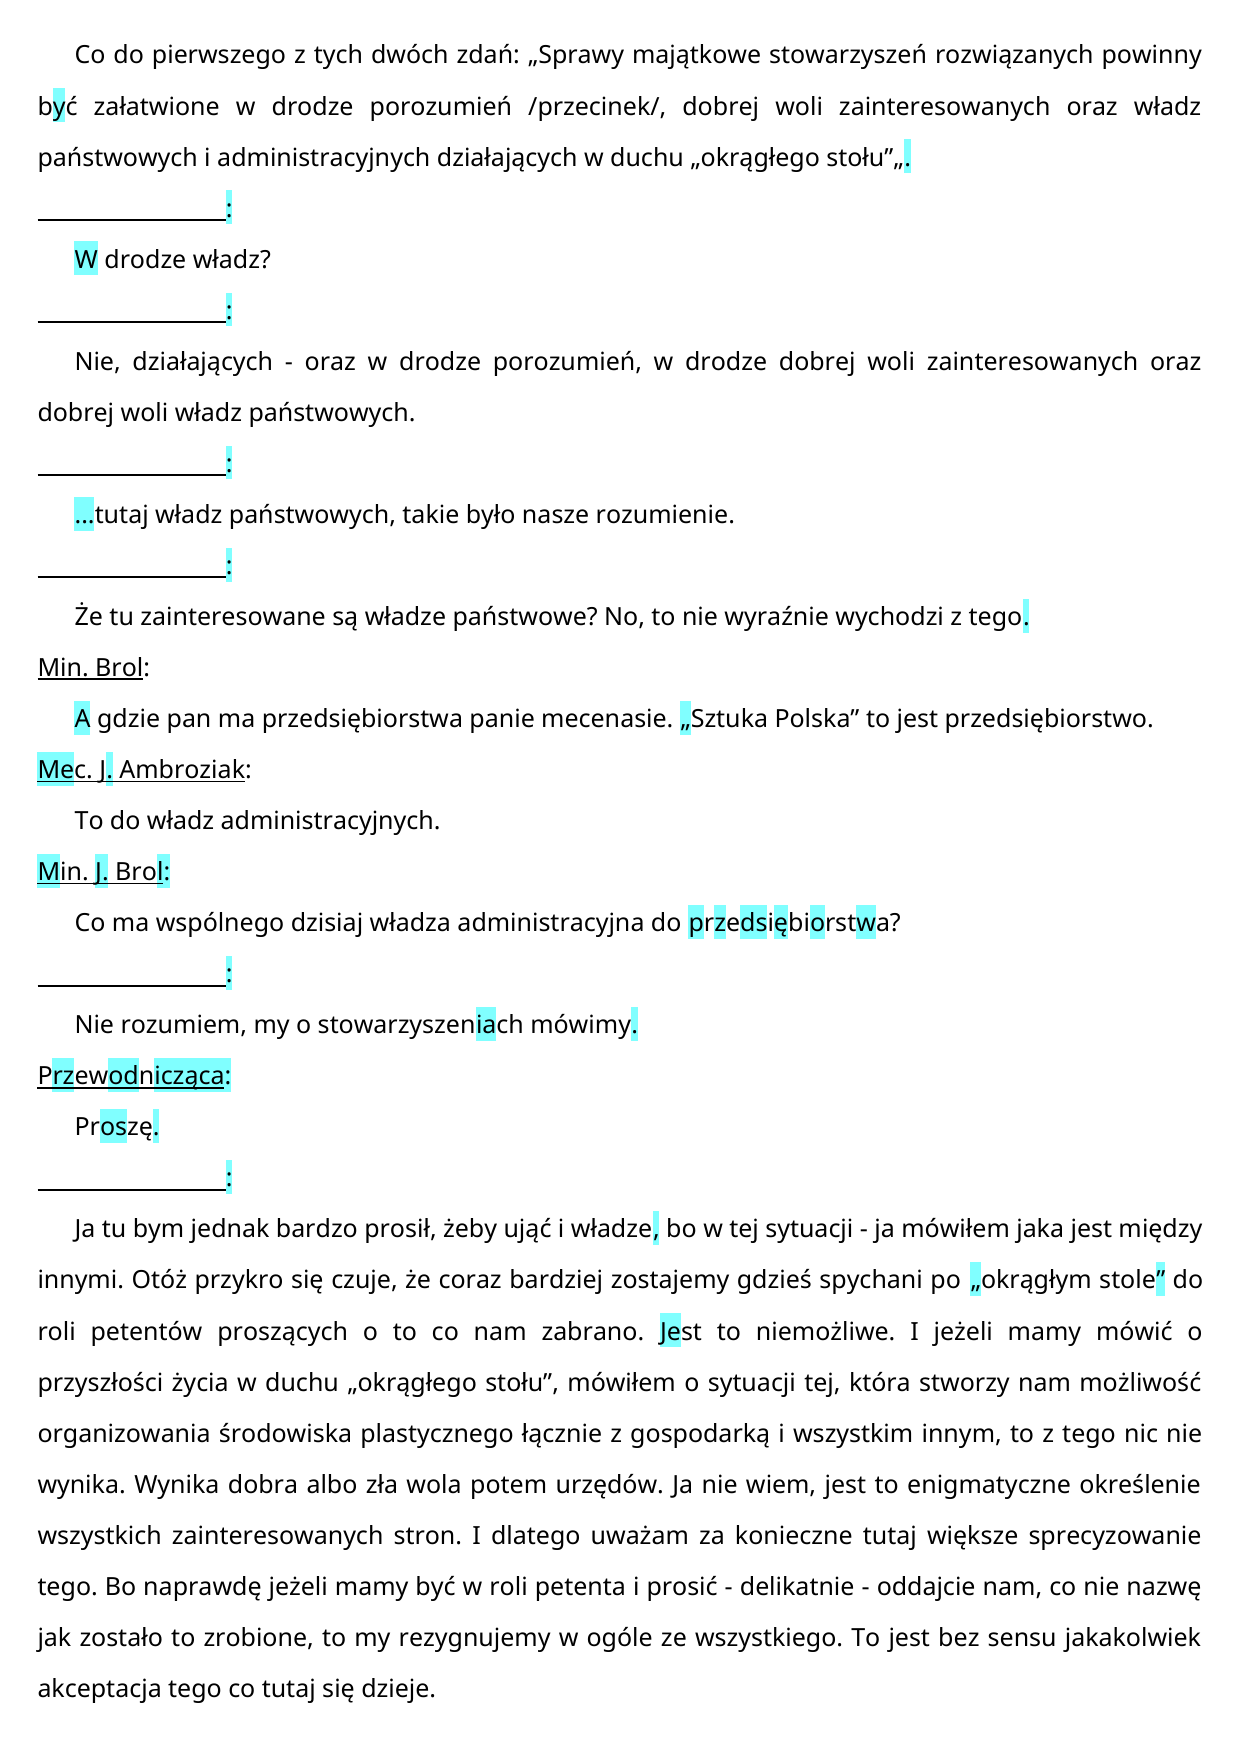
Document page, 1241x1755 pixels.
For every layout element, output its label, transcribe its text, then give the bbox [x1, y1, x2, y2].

text : [37, 1160, 1203, 1194]
text To do władz administracyjnych. [37, 803, 1203, 837]
text Ja tu bym jednak bardzo prosił, żeby ująć i władze, bo w tej sytuacji - ja mówiłem jaka jest między innymi. Otóż przykro się czuje, że coraz bardziej zostajemy gdzieś spychani po „okrągłym stole” do roli petentów proszących o to co nam zabrano. Jest to niemożliwe. I jeżeli mamy mówić o przyszłości życia w duchu „okrągłego stołu”, mówiłem o sytuacji tej, która stworzy nam możliwość organizowania środowiska plastycznego łącznie z gospodarką i wszystkim innym, to z tego nic nie wynika. Wynika dobra albo zła wola potem urzędów. Ja nie wiem, jest to enigmatyczne określenie wszystkich zainteresowanych stron. I dlatego uważam za konieczne tutaj większe sprecyzowanie tego. Bo naprawdę jeżeli mamy być w roli petenta i prosić - delikatnie - oddajcie nam, co nie nazwę jak zostało to zrobione, to my rezygnujemy w ogóle ze wszystkiego. To jest bez sensu jakakolwiek akceptacja tego co tutaj się dzieje. [37, 1211, 1203, 1704]
text Proszę. [37, 1109, 1203, 1143]
text Nie, działających - oraz w drodze porozumień, w drodze dobrej woli zainteresowanych oraz dobrej woli władz państwowych. [37, 343, 1203, 428]
text ...tutaj władz państwowych, takie było nasze rozumienie. [37, 497, 1203, 531]
text : [37, 548, 1203, 582]
text Nie rozumiem, my o stowarzyszeniach mówimy. [37, 1007, 1203, 1041]
text Co ma wspólnego dzisiaj władza administracyjna do przedsiębiorstwa? [37, 905, 1203, 939]
text Że tu zainteresowane są władze państwowe? No, to nie wyraźnie wychodzi z tego. [37, 599, 1203, 633]
text W drodze władz? [37, 241, 1203, 275]
text : [37, 190, 1203, 224]
text : [37, 446, 1203, 479]
text Min. Brol: [37, 650, 1203, 684]
text Min. J. Brol: [37, 854, 1203, 888]
text Co do pierwszego z tych dwóch zdań: „Sprawy majątkowe stowarzyszeń rozwiązanych powinny być załatwione w drodze porozumień /przecinek/, dobrej woli zainteresowanych oraz władz państwowych i administracyjnych działających w duchu „okrągłego stołu”„. [37, 37, 1203, 173]
subtitle : [37, 956, 1203, 990]
text : [37, 292, 1203, 326]
text A gdzie pan ma przedsiębiorstwa panie mecenasie. „Sztuka Polska” to jest przedsiębiorstwo. [37, 701, 1203, 735]
text Mec. J. Ambroziak: [37, 752, 1203, 786]
text Przewodnicząca: [37, 1058, 1203, 1092]
